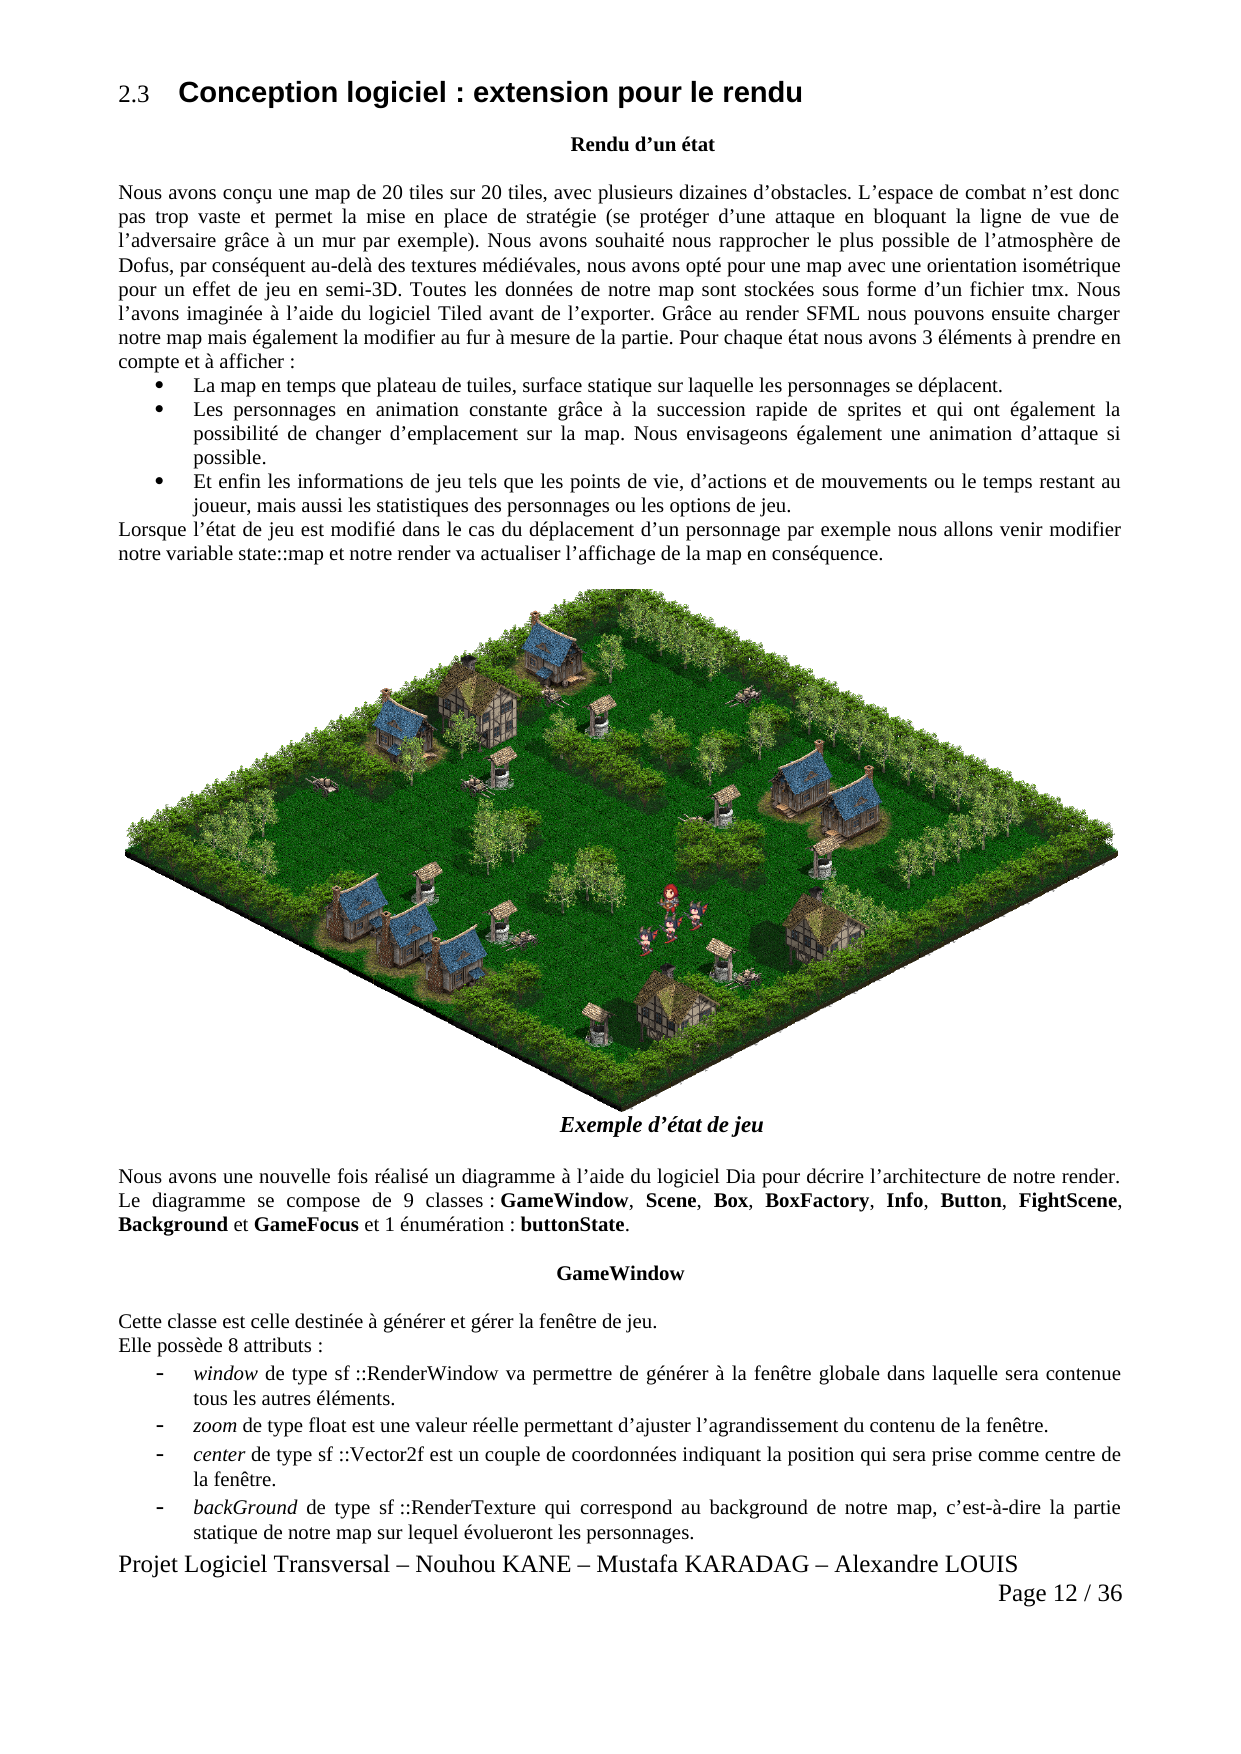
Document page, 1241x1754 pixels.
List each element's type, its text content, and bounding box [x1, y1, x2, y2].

text GameWindow [118, 1260, 1122, 1284]
text Elle possède 8 attributs : [118, 1333, 1122, 1357]
text Nous avons conçu une map de 20 tiles sur 20 tiles, avec plusieurs dizaines d’obstacles. L’espace de combat n’est donc pas trop vaste et permet la mise en place de stratégie (se protéger d’une attaque en bloquant la ligne de vue de l’adversaire grâce à un mur par exemple). Nous avons souhaité nous rapprocher le plus possible de l’atmosphère de Dofus, par conséquent au-delà des textures médiévales, nous avons opté pour une map avec une orientation isométrique pour un effet de jeu en semi-3D. Toutes les données de notre map sont stockées sous forme d’un fichier tmx. Nous l’avons imaginée à l’aide du logiciel Tiled avant de l’exporter. Grâce au render SFML nous pouvons ensuite charger notre map mais également la modifier au fur à mesure de la partie. Pour chaque état nous avons 3 éléments à prendre en compte et à afficher : [118, 180, 1122, 373]
list La map en temps que plateau de tuiles, surface statique sur laquelle les personnages se déplacent. [156, 373, 1122, 397]
text Exemple d’état de jeu [118, 1111, 1122, 1138]
list Les personnages en animation constante grâce à la succession rapide de sprites et qui ont également la possibilité de changer d’emplacement sur la map. Nous envisageons également une animation d’attaque si possible. [156, 397, 1122, 469]
list center de type sf ::Vector2f est un couple de coordonnées indiquant la position qui sera prise comme centre de la fenêtre. [156, 1438, 1122, 1491]
text Lorsque l’état de jeu est modifié dans le cas du déplacement d’un personnage par exemple nous allons venir modifier notre variable state::map et notre render va actualiser l’affichage de la map en conséquence. [118, 517, 1122, 565]
text Nous avons une nouvelle fois réalisé un diagramme à l’aide du logiciel Dia pour décrire l’architecture de notre render. Le diagramme se compose de 9 classes : GameWindow, Scene, Box, BoxFactory, Info, Button, FightScene, Background et GameFocus et 1 énumération : buttonState. [118, 1164, 1122, 1236]
text Rendu d’un état [163, 132, 1122, 156]
list window de type sf ::RenderWindow va permettre de générer à la fenêtre globale dans laquelle sera contenue tous les autres éléments. [156, 1357, 1122, 1409]
list Conception logiciel : extension pour le rendu [118, 75, 1122, 108]
list Et enfin les informations de jeu tels que les points de vie, d’actions et de mouvements ou le temps restant au joueur, mais aussi les statistiques des personnages ou les options de jeu. [156, 469, 1122, 517]
text Cette classe est celle destinée à générer et gérer la fenêtre de jeu. [118, 1308, 1122, 1333]
list zoom de type float est une valeur réelle permettant d’ajuster l’agrandissement du contenu de la fenêtre. [156, 1409, 1122, 1438]
list backGround de type sf ::RenderTexture qui correspond au background de notre map, c’est-à-dire la partie statique de notre map sur lequel évolueront les personnages. [156, 1491, 1122, 1544]
